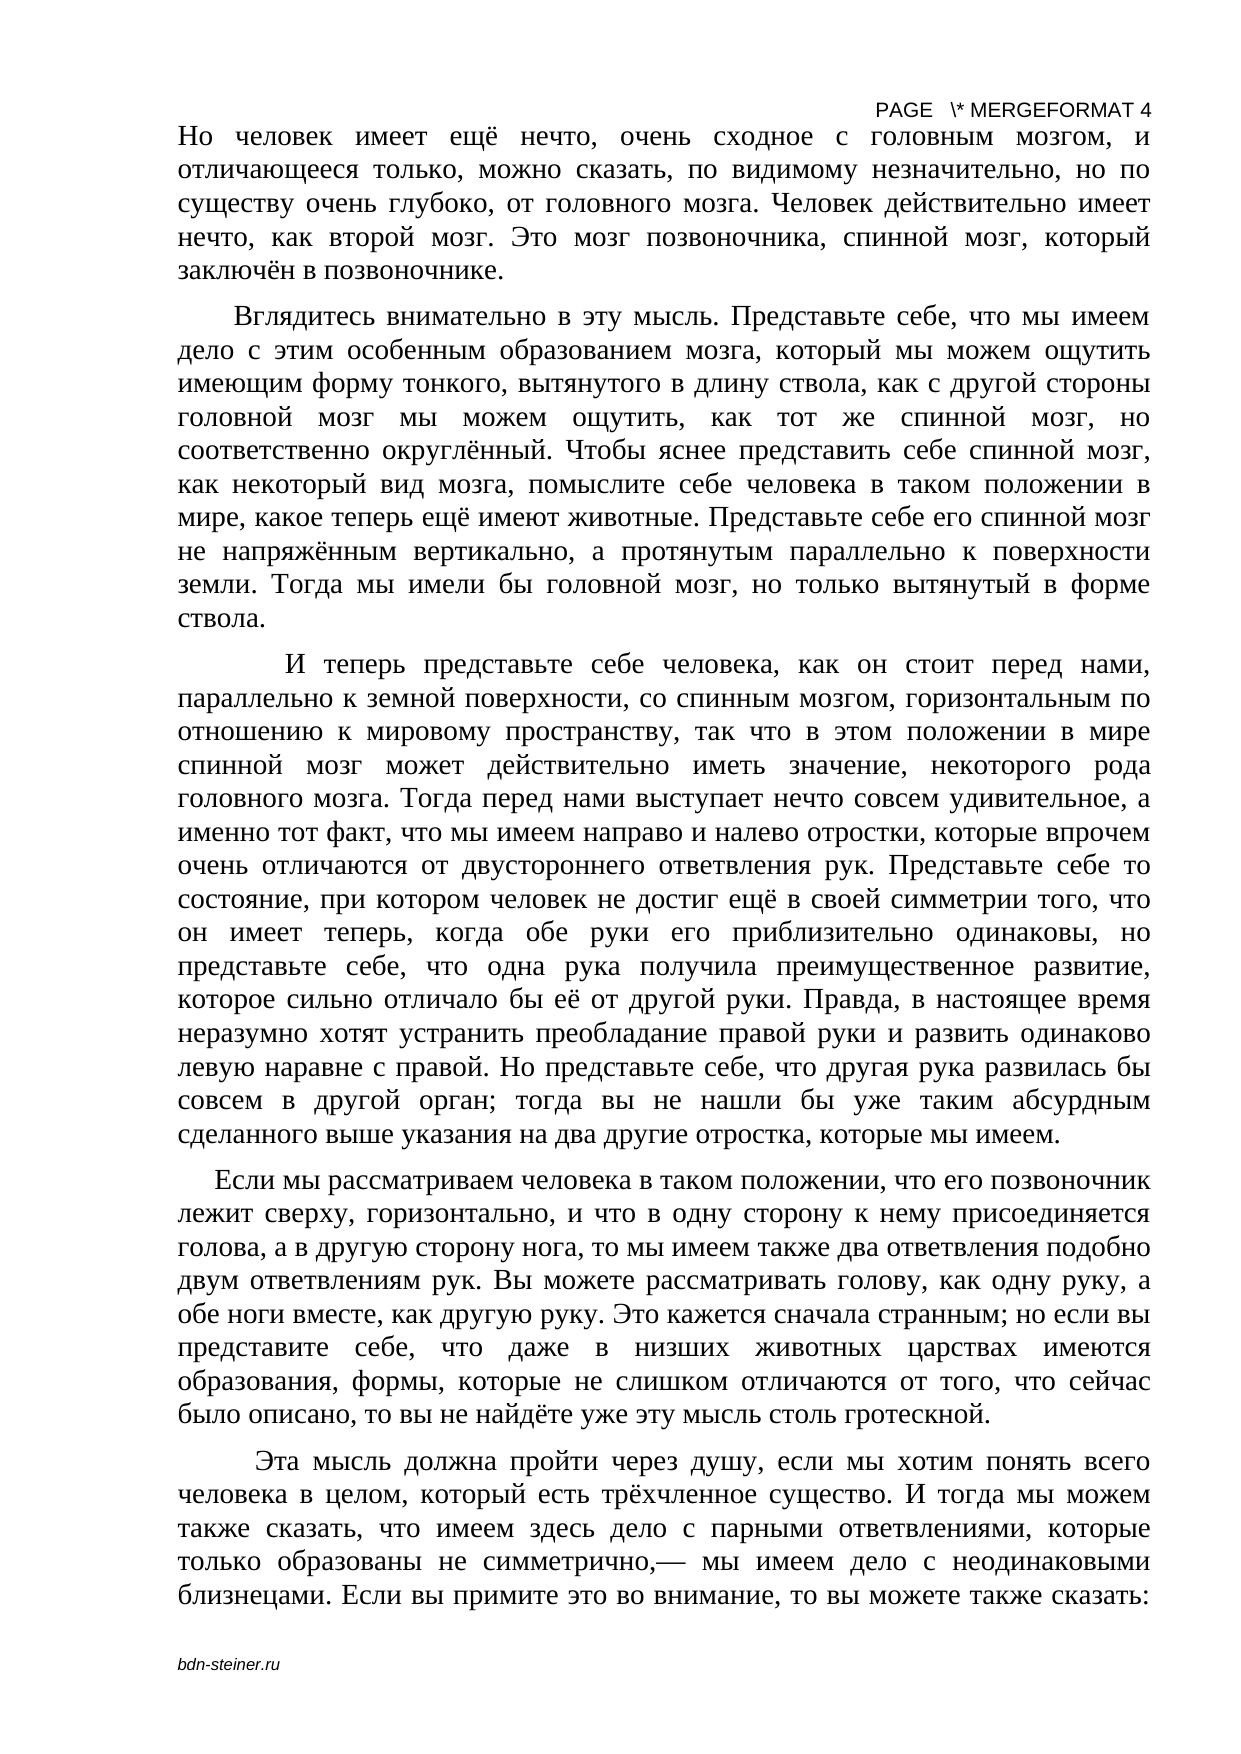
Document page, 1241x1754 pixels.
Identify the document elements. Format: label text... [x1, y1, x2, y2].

text Если мы рассматриваем человека в таком положении, что его позвоночник лежит сверху, горизонтально, и что в одну сторону к нему присоединяется голова, а в другую сторону нога, то мы имеем также два ответвления подобно двум ответвлениям рук. Вы можете рассматривать голову, как одну руку, а обе ноги вместе, как другую руку. Это кажется сначала странным; но если вы представите себе, что даже в низших животных царствах имеются образования, формы, которые не слишком отличаются от того, что сейчас было описано, то вы не найдёте уже эту мысль столь гротескной. [177, 1162, 1152, 1430]
text Но человек имеет ещё нечто, очень сходное с головным мозгом, и отличающееся только, можно сказать, по видимому незначительно, но по существу очень глубоко, от головного мозга. Человек действительно имеет нечто, как второй мозг. Это мозг позвоночника, спинной мозг, который заключён в позвоночнике. [177, 118, 1152, 286]
text Вглядитесь внимательно в эту мысль. Представьте себе, что мы имеем дело с этим особенным образованием мозга, который мы можем ощутить имеющим форму тонкого, вытянутого в длину ствола, как с другой стороны головной мозг мы можем ощутить, как тот же спинной мозг, но соответственно округлённый. Чтобы яснее представить себе спинной мозг, как некоторый вид мозга, помыслите себе человека в таком положении в мире, какое теперь ещё имеют животные. Представьте себе его спинной мозг не напряжённым вертикально, а протянутым параллельно к поверхности земли. Тогда мы имели бы головной мозг, но только вытянутый в форме ствола. [177, 298, 1152, 634]
text Эта мысль должна пройти через душу, если мы хотим понять всего человека в целом, который есть трёхчленное существо. И тогда мы можем также сказать, что имеем здесь дело с парными ответвлениями, которые только образованы не симметрично,— мы имеем дело с неодинаковыми близнецами. Если вы примите это во внимание, то вы можете также сказать: [177, 1443, 1152, 1610]
text И теперь представьте себе человека, как он стоит перед нами, параллельно к земной поверхности, со спинным мозгом, горизонтальным по отношению к мировому пространству, так что в этом положении в мире спинной мозг может действительно иметь значение, некоторого рода головного мозга. Тогда перед нами выступает нечто совсем удивительное, а именно тот факт, что мы имеем направо и налево отростки, которые впрочем очень отличаются от двустороннего ответвления рук. Представьте себе то состояние, при котором человек не достиг ещё в своей симметрии того, что он имеет теперь, когда обе руки его приблизительно одинаковы, но представьте себе, что одна рука получила преимущественное развитие, которое сильно отличало бы её от другой руки. Правда, в настоящее время неразумно хотят устранить преобладание правой руки и развить одинаково левую наравне с правой. Но представьте себе, что другая рука развилась бы совсем в другой орган; тогда вы не нашли бы уже таким абсурдным сделанного выше указания на два другие отростка, которые мы имеем. [177, 646, 1152, 1149]
